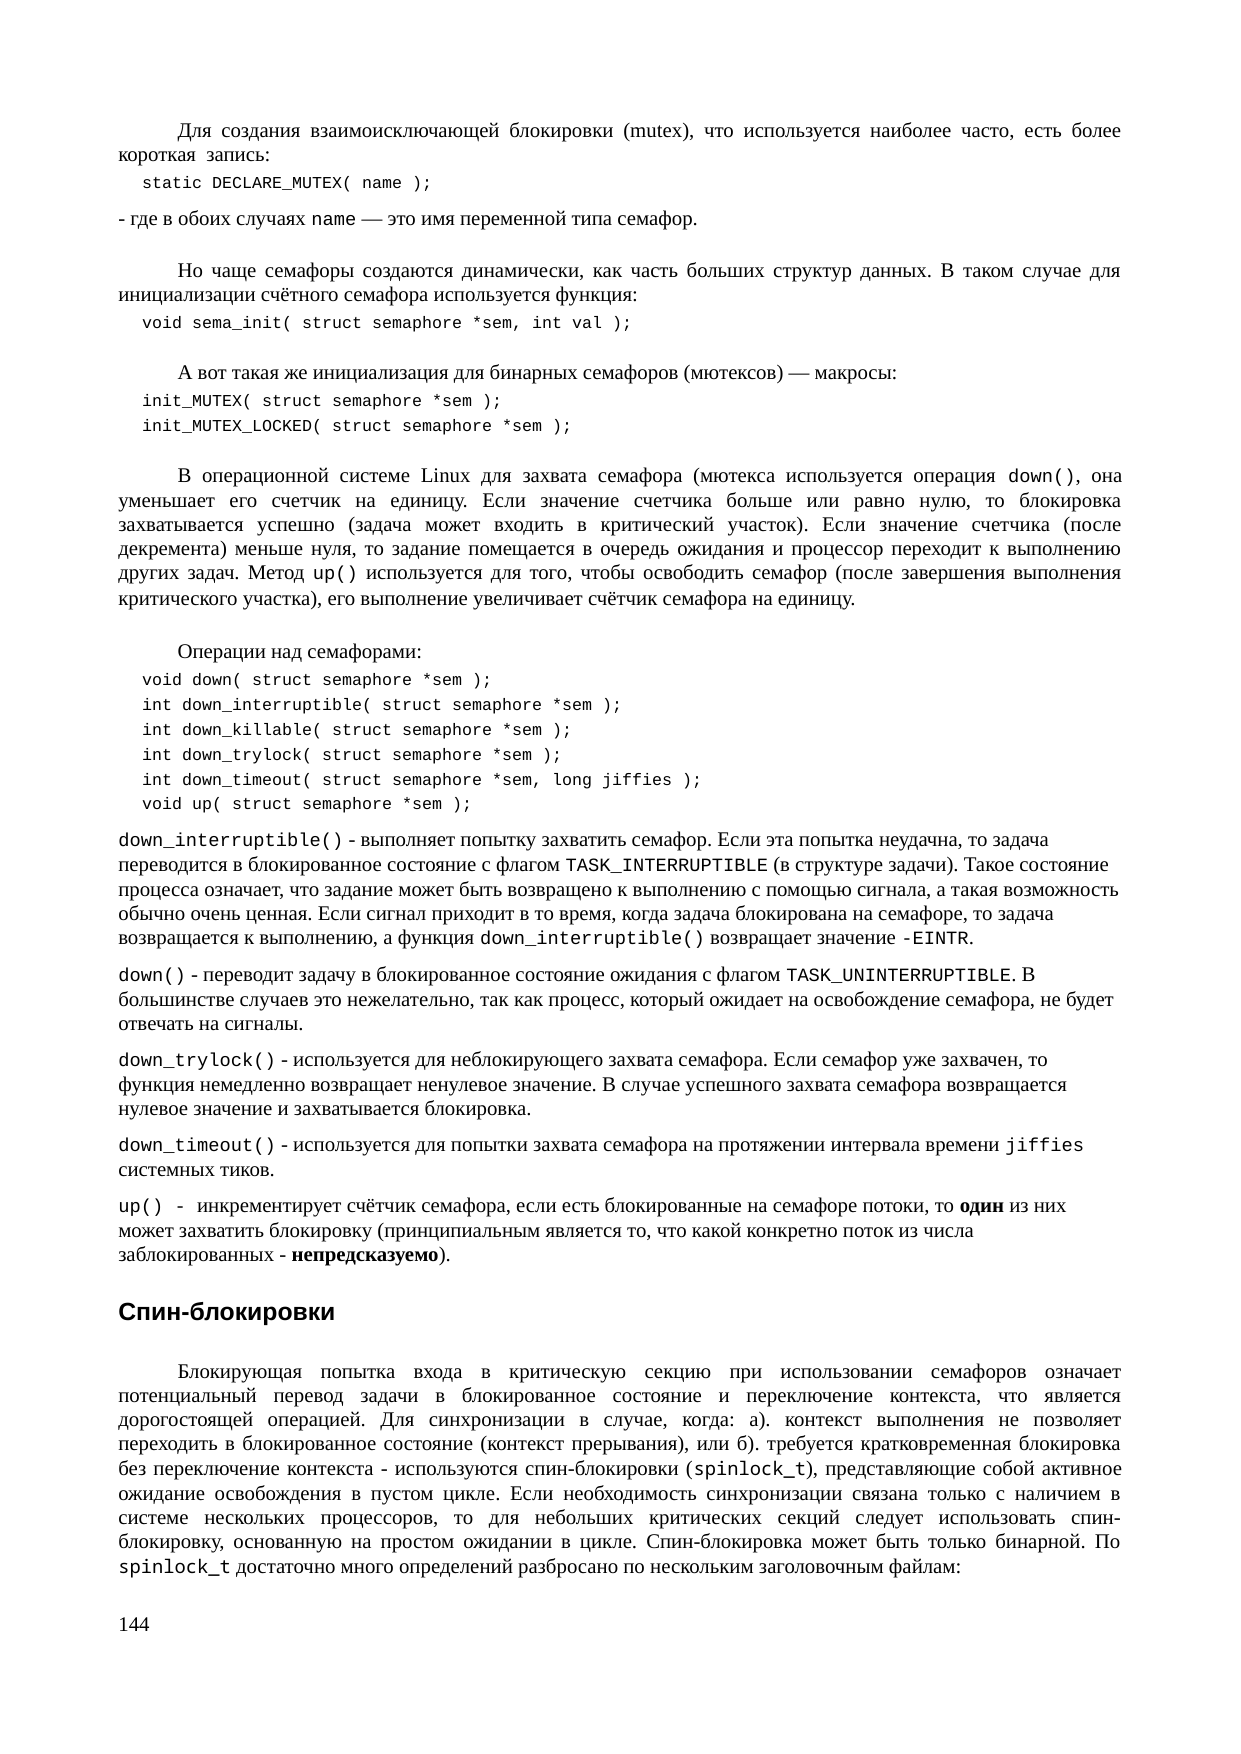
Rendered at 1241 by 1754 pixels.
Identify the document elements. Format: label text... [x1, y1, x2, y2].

text down_trylock() - используется для неблокирующего захвата семафора. Если семафор уже захвачен, то функция немедленно возвращает ненулевое значение. В случае успешного захвата семафора возвращается нулевое значение и захватывается блокировка. [118, 1047, 1122, 1120]
text - где в обоих случаях name — это имя переменной типа семафор. [118, 206, 1122, 231]
text Для создания взаимоисключающей блокировки (mutex), что используется наиболее часто, есть более короткая запись: [118, 118, 1122, 166]
text static DECLARE_MUTEX( name ); [142, 175, 1122, 194]
text int down_timeout( struct semaphore *sem, long jiffies ); [142, 771, 1122, 790]
text void sema_init( struct semaphore *sem, int val ); [142, 314, 1122, 333]
text down_timeout() - используется для попытки захвата семафора на протяжении интервала времени jiffies системных тиков. [118, 1132, 1122, 1181]
text Но чаще семафоры создаются динамически, как часть больших структур данных. В таком случае для инициализации счётного семафора используется функция: [118, 257, 1122, 306]
text void down( struct semaphore *sem ); [142, 672, 1122, 691]
text В операционной системе Linux для захвата семафора (мютекса используется операция down(), она уменьшает его счетчик на единицу. Если значение счетчика больше или равно нулю, то блокировка захватывается успешно (задача может входить в критический участок). Если значение счетчика (после декремента) меньше нуля, то задание помещается в очередь ожидания и процессор переходит к выполнению других задач. Метод up() используется для того, чтобы освободить семафор (после завершения выполнения критического участка), его выполнение увеличивает счётчик семафора на единицу. [118, 463, 1122, 609]
subtitle Спин-блокировки [118, 1297, 1122, 1326]
text init_MUTEX_LOCKED( struct semaphore *sem ); [142, 418, 1122, 436]
text down_interruptible() - выполняет попытку захватить семафор. Если эта попытка неудачна, то задача переводится в блокированное состояние с флагом TASK_INTERRUPTIBLE (в структуре задачи). Такое состояние процесса означает, что задание может быть возвращено к выполнению с помощью сигнала, а такая возможность обычно очень ценная. Если сигнал приходит в то время, когда задача блокирована на семафоре, то задача возвращается к выполнению, а функция down_interruptible() возвращает значение -EINTR. [118, 827, 1122, 950]
text Блокирующая попытка входа в критическую секцию при использовании семафоров означает потенциальный перевод задачи в блокированное состояние и переключение контекста, что является дорогостоящей операцией. Для синхронизации в случае, когда: а). контекст выполнения не позволяет переходить в блокированное состояние (контекст прерывания), или б). требуется кратковременная блокировка без переключение контекста - используются спин-блокировки (spinlock_t), представляющие собой активное ожидание освобождения в пустом цикле. Если необходимость синхронизации связана только с наличием в системе нескольких процессоров, то для небольших критических секций следует использовать спин-блокировку, основанную на простом ожидании в цикле. Спин-блокировка может быть только бинарной. По spinlock_t достаточно много определений разбросано по нескольким заголовочным файлам: [118, 1359, 1122, 1578]
text int down_interruptible( struct semaphore *sem ); [142, 697, 1122, 716]
text Операции над семафорами: [118, 639, 1122, 663]
text down() - переводит задачу в блокированное состояние ожидания с флагом TASK_UNINTERRUPTIBLE. В большинстве случаев это нежелательно, так как процесс, который ожидает на освобождение семафора, не будет отвечать на сигналы. [118, 962, 1122, 1035]
text А вот такая же инициализация для бинарных семафоров (мютексов) — макросы: [118, 360, 1122, 384]
text up() - инкрементирует счётчик семафора, если есть блокированные на семафоре потоки, то один из них может захватить блокировку (принципиальным является то, что какой конкретно поток из числа заблокированных - непредсказуемо). [118, 1193, 1122, 1266]
text int down_trylock( struct semaphore *sem ); [142, 746, 1122, 765]
text init_MUTEX( struct semaphore *sem ); [142, 393, 1122, 412]
text void up( struct semaphore *sem ); [142, 796, 1122, 815]
text int down_killable( struct semaphore *sem ); [142, 721, 1122, 740]
